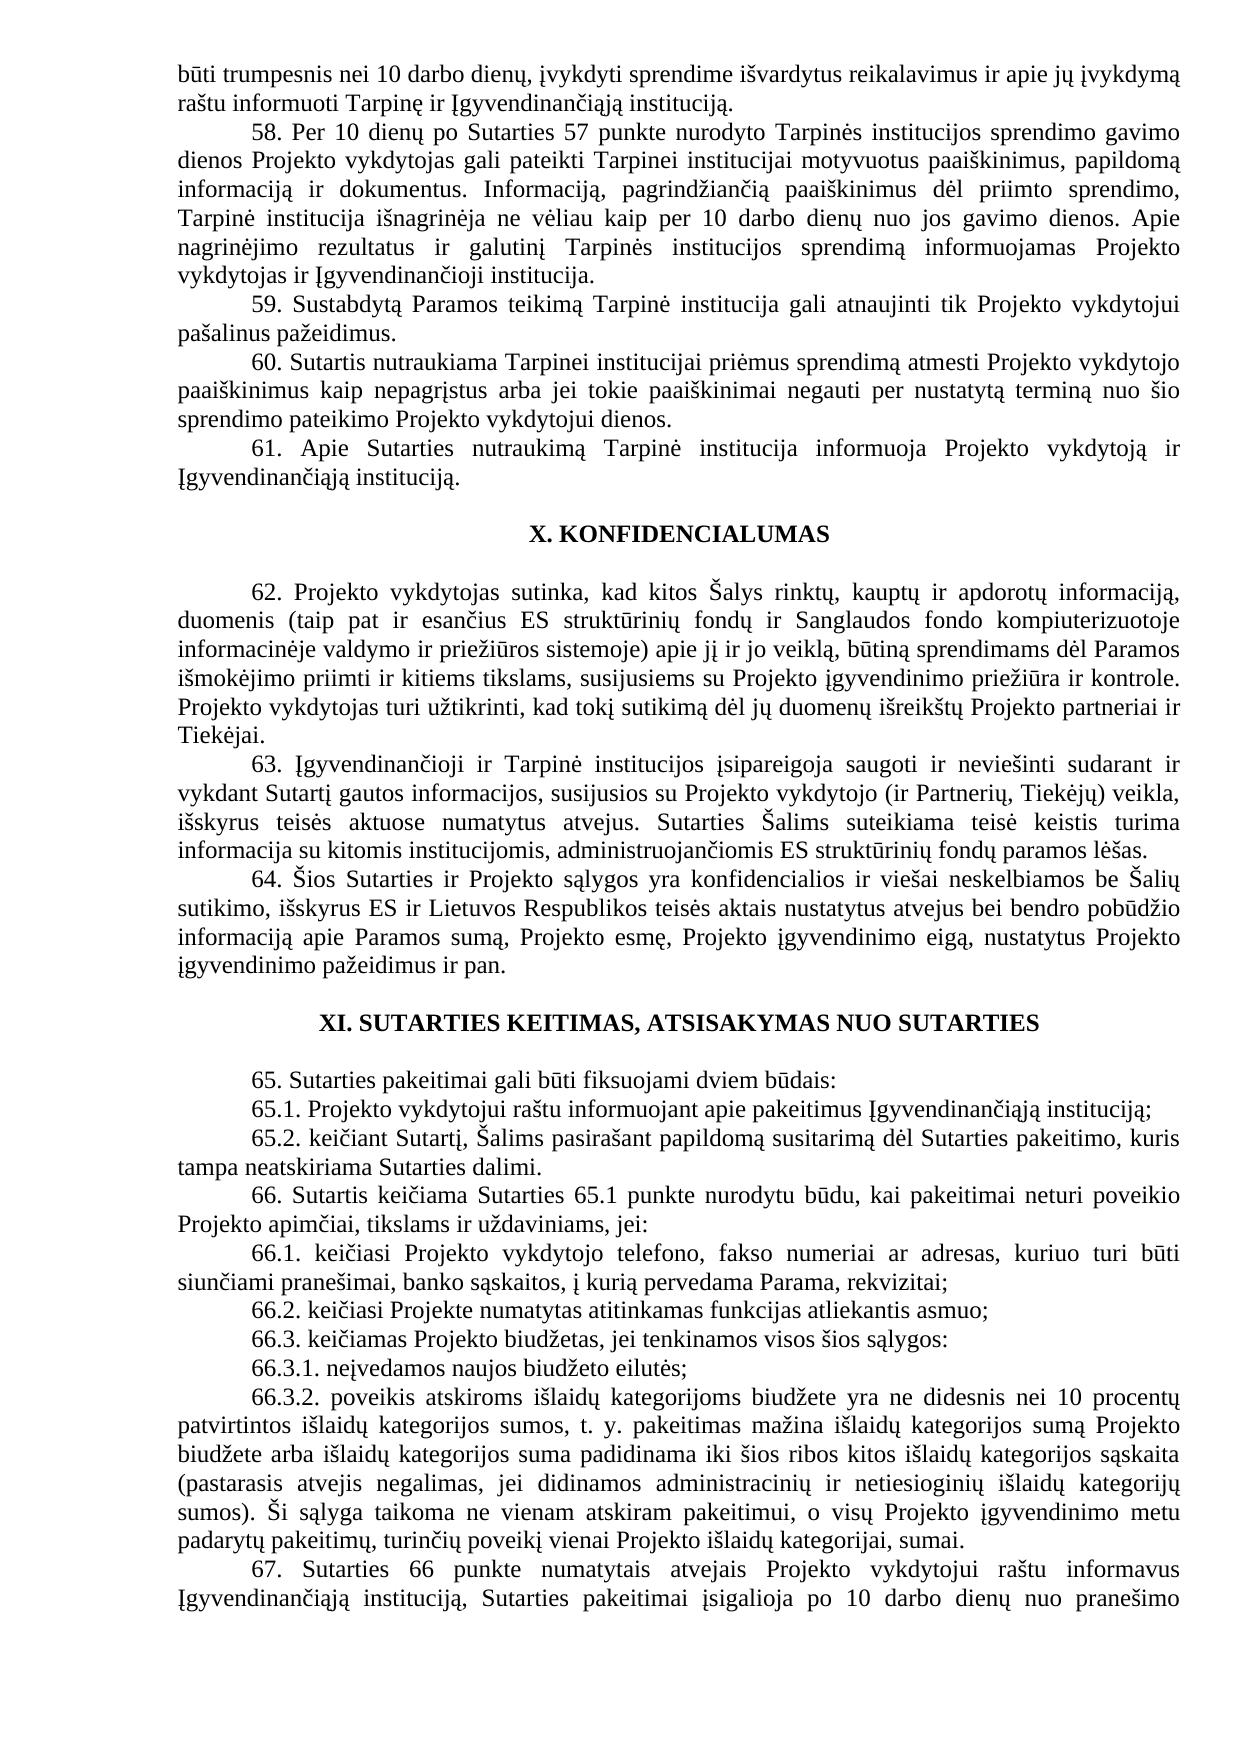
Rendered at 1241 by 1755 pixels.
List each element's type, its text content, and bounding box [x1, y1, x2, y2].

text 65.1. Projekto vykdytojui raštu informuojant apie pakeitimus Įgyvendinančiąją instituciją; [177, 1094, 1181, 1123]
text 66.3.2. poveikis atskiroms išlaidų kategorijoms biudžete yra ne didesnis nei 10 procentų patvirtintos išlaidų kategorijos sumos, t. y. pakeitimas mažina išlaidų kategorijos sumą Projekto biudžete arba išlaidų kategorijos suma padidinama iki šios ribos kitos išlaidų kategorijos sąskaita (pastarasis atvejis negalimas, jei didinamos administracinių ir netiesioginių išlaidų kategorijų sumos). Ši sąlyga taikoma ne vienam atskiram pakeitimui, o visų Projekto įgyvendinimo metu padarytų pakeitimų, turinčių poveikį vienai Projekto išlaidų kategorijai, sumai. [177, 1382, 1181, 1554]
text 62. Projekto vykdytojas sutinka, kad kitos Šalys rinktų, kauptų ir apdorotų informaciją, duomenis (taip pat ir esančius ES struktūrinių fondų ir Sanglaudos fondo kompiuterizuotoje informacinėje valdymo ir priežiūros sistemoje) apie jį ir jo veiklą, būtiną sprendimams dėl Paramos išmokėjimo priimti ir kitiems tikslams, susijusiems su Projekto įgyvendinimo priežiūra ir kontrole. Projekto vykdytojas turi užtikrinti, kad tokį sutikimą dėl jų duomenų išreikštų Projekto partneriai ir Tiekėjai. [177, 577, 1181, 749]
text 59. Sustabdytą Paramos teikimą Tarpinė institucija gali atnaujinti tik Projekto vykdytojui pašalinus pažeidimus. [177, 289, 1181, 347]
text XI. SUTARTIES KEITIMAS, ATSISAKYMAS NUO SUTARTIES [177, 1008, 1181, 1037]
text 66.3.1. neįvedamos naujos biudžeto eilutės; [177, 1353, 1181, 1382]
text 66.2. keičiasi Projekte numatytas atitinkamas funkcijas atliekantis asmuo; [177, 1295, 1181, 1324]
text 64. Šios Sutarties ir Projekto sąlygos yra konfidencialios ir viešai neskelbiamos be Šalių sutikimo, išskyrus ES ir Lietuvos Respublikos teisės aktais nustatytus atvejus bei bendro pobūdžio informaciją apie Paramos sumą, Projekto esmę, Projekto įgyvendinimo eigą, nustatytus Projekto įgyvendinimo pažeidimus ir pan. [177, 864, 1181, 979]
text 63. Įgyvendinančioji ir Tarpinė institucijos įsipareigoja saugoti ir neviešinti sudarant ir vykdant Sutartį gautos informacijos, susijusios su Projekto vykdytojo (ir Partnerių, Tiekėjų) veikla, išskyrus teisės aktuose numatytus atvejus. Sutarties Šalims suteikiama teisė keistis turima informacija su kitomis institucijomis, administruojančiomis ES struktūrinių fondų paramos lėšas. [177, 749, 1181, 864]
text 67. Sutarties 66 punkte numatytais atvejais Projekto vykdytojui raštu informavus Įgyvendinančiąją instituciją, Sutarties pakeitimai įsigalioja po 10 darbo dienų nuo pranešimo [177, 1554, 1181, 1612]
text 66. Sutartis keičiama Sutarties 65.1 punkte nurodytu būdu, kai pakeitimai neturi poveikio Projekto apimčiai, tikslams ir uždaviniams, jei: [177, 1180, 1181, 1238]
text 66.1. keičiasi Projekto vykdytojo telefono, fakso numeriai ar adresas, kuriuo turi būti siunčiami pranešimai, banko sąskaitos, į kurią pervedama Parama, rekvizitai; [177, 1238, 1181, 1295]
text 60. Sutartis nutraukiama Tarpinei institucijai priėmus sprendimą atmesti Projekto vykdytojo paaiškinimus kaip nepagrįstus arba jei tokie paaiškinimai negauti per nustatytą terminą nuo šio sprendimo pateikimo Projekto vykdytojui dienos. [177, 347, 1181, 433]
text 61. Apie Sutarties nutraukimą Tarpinė institucija informuoja Projekto vykdytoją ir Įgyvendinančiąją instituciją. [177, 433, 1181, 490]
text X. KONFIDENCIALUMAS [177, 519, 1181, 548]
text 65.2. keičiant Sutartį, Šalims pasirašant papildomą susitarimą dėl Sutarties pakeitimo, kuris tampa neatskiriama Sutarties dalimi. [177, 1123, 1181, 1180]
text 66.3. keičiamas Projekto biudžetas, jei tenkinamos visos šios sąlygos: [177, 1324, 1181, 1353]
text 65. Sutarties pakeitimai gali būti fiksuojami dviem būdais: [177, 1065, 1181, 1094]
text 58. Per 10 dienų po Sutarties 57 punkte nurodyto Tarpinės institucijos sprendimo gavimo dienos Projekto vykdytojas gali pateikti Tarpinei institucijai motyvuotus paaiškinimus, papildomą informaciją ir dokumentus. Informaciją, pagrindžiančią paaiškinimus dėl priimto sprendimo, Tarpinė institucija išnagrinėja ne vėliau kaip per 10 darbo dienų nuo jos gavimo dienos. Apie nagrinėjimo rezultatus ir galutinį Tarpinės institucijos sprendimą informuojamas Projekto vykdytojas ir Įgyvendinančioji institucija. [177, 117, 1181, 289]
text būti trumpesnis nei 10 darbo dienų, įvykdyti sprendime išvardytus reikalavimus ir apie jų įvykdymą raštu informuoti Tarpinę ir Įgyvendinančiąją instituciją. [177, 59, 1181, 117]
